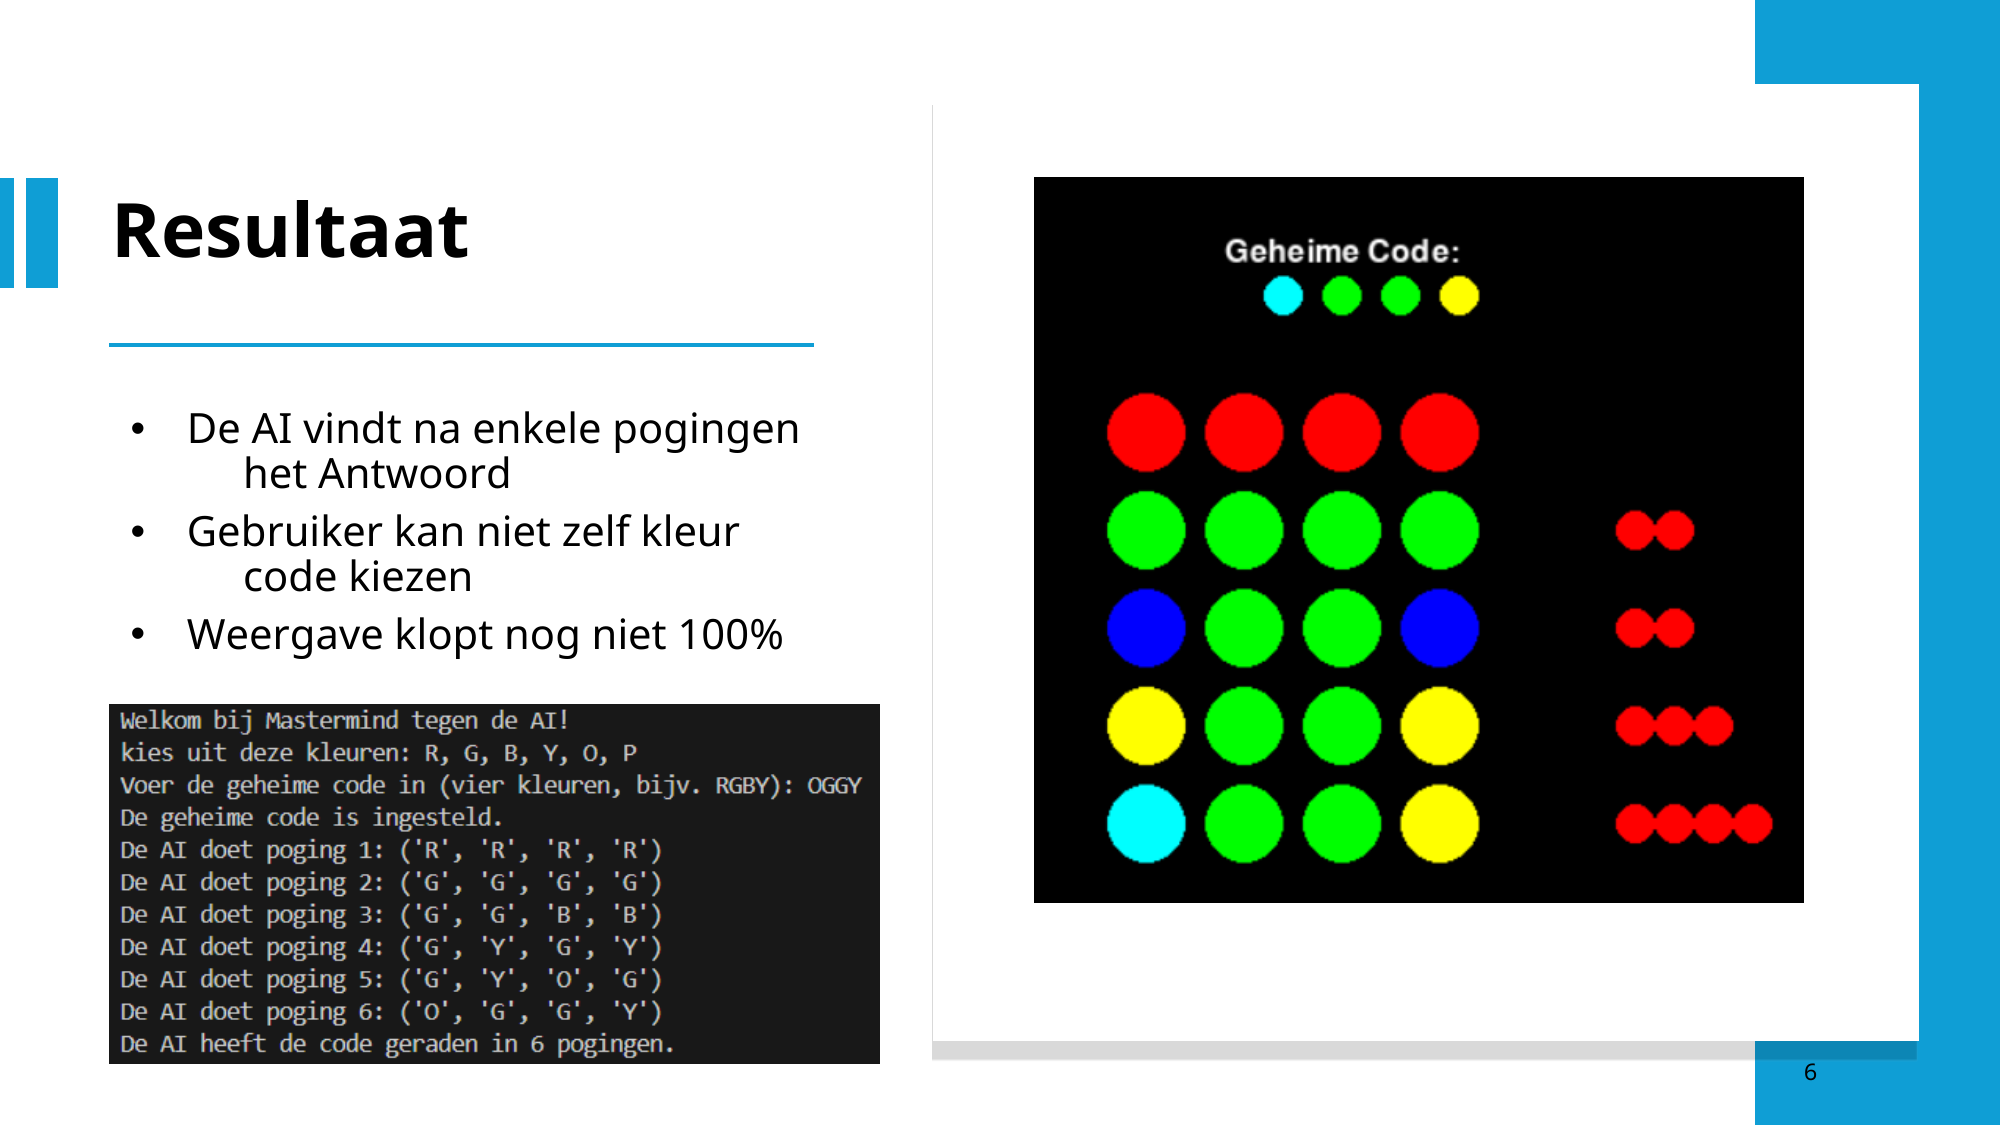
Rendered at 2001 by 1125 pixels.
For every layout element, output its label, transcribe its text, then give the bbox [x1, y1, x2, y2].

text_box [0, 0, 2000, 1125]
picture [1034, 177, 1804, 903]
picture [109, 704, 880, 1064]
title Resultaat [96, 140, 845, 326]
text_box De AI vindt na enkele pogingen het Antwoord Gebruiker kan niet zelf kleur code kiezen Weergave klopt nog niet 100% [96, 347, 845, 719]
